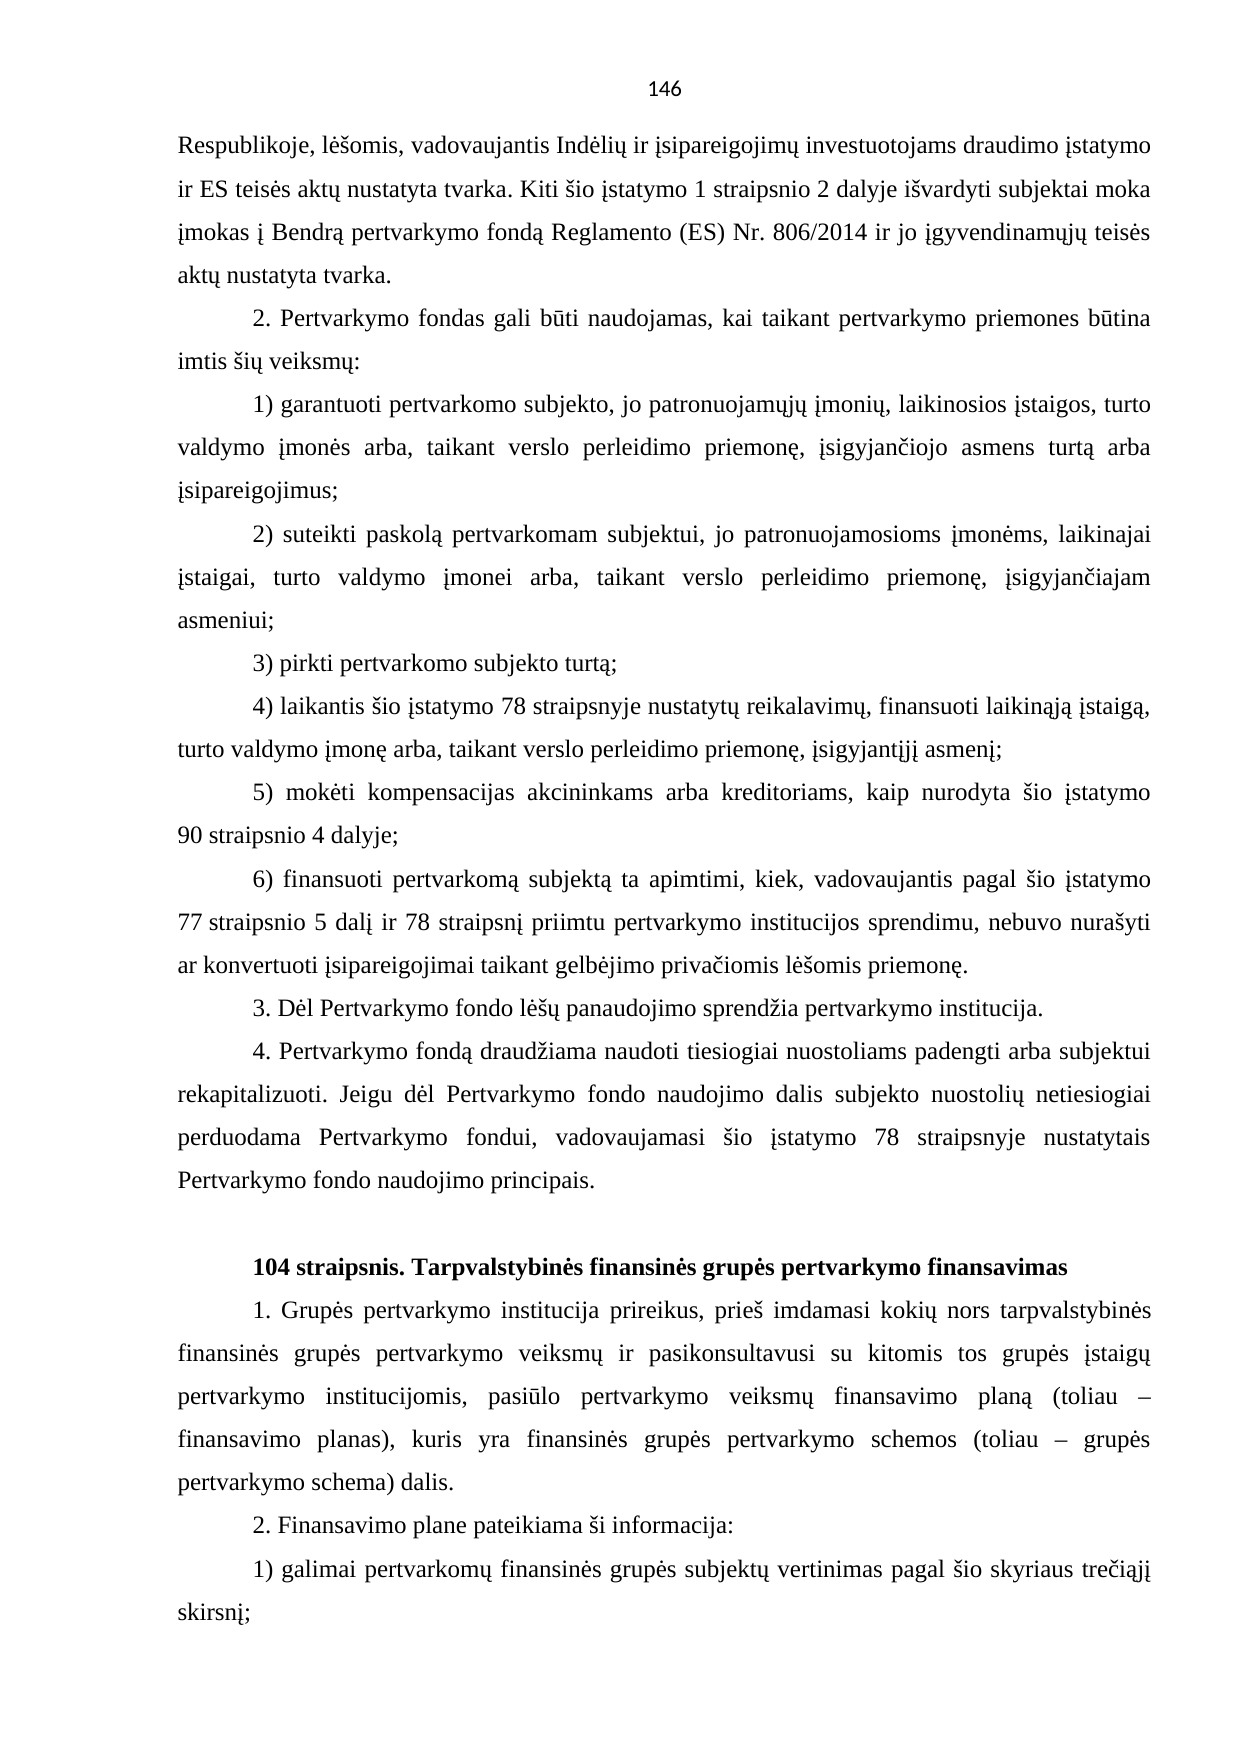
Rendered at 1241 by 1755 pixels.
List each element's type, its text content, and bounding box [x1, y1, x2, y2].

text 2) suteikti paskolą pertvarkomam subjektui, jo patronuojamosioms įmonėms, laikinajai įstaigai, turto valdymo įmonei arba, taikant verslo perleidimo priemonę, įsigyjančiajam asmeniui; [177, 519, 1152, 634]
text 1) galimai pertvarkomų finansinės grupės subjektų vertinimas pagal šio skyriaus trečiąjį skirsnį; [177, 1554, 1152, 1626]
text 4) laikantis šio įstatymo 78 straipsnyje nustatytų reikalavimų, finansuoti laikinąją įstaigą, turto valdymo įmonę arba, taikant verslo perleidimo priemonę, įsigyjantįjį asmenį; [177, 691, 1152, 763]
text 6) finansuoti pertvarkomą subjektą ta apimtimi, kiek, vadovaujantis pagal šio įstatymo 77 straipsnio 5 dalį ir 78 straipsnį priimtu pertvarkymo institucijos sprendimu, nebuvo nurašyti ar konvertuoti įsipareigojimai taikant gelbėjimo privačiomis lėšomis priemonę. [177, 864, 1152, 979]
text 4. Pertvarkymo fondą draudžiama naudoti tiesiogiai nuostoliams padengti arba subjektui rekapitalizuoti. Jeigu dėl Pertvarkymo fondo naudojimo dalis subjekto nuostolių netiesiogiai perduodama Pertvarkymo fondui, vadovaujamasi šio įstatymo 78 straipsnyje nustatytais Pertvarkymo fondo naudojimo principais. [177, 1036, 1152, 1194]
text 3) pirkti pertvarkomo subjekto turtą; [177, 648, 1152, 677]
text 2. Pertvarkymo fondas gali būti naudojamas, kai taikant pertvarkymo priemones būtina imtis šių veiksmų: [177, 303, 1152, 375]
text 3. Dėl Pertvarkymo fondo lėšų panaudojimo sprendžia pertvarkymo institucija. [177, 993, 1152, 1022]
text Respublikoje, lėšomis, vadovaujantis Indėlių ir įsipareigojimų investuotojams draudimo įstatymo ir ES teisės aktų nustatyta tvarka. Kiti šio įstatymo 1 straipsnio 2 dalyje išvardyti subjektai moka įmokas į Bendrą pertvarkymo fondą Reglamento (ES) Nr. 806/2014 ir jo įgyvendinamųjų teisės aktų nustatyta tvarka. [177, 131, 1152, 289]
text 5) mokėti kompensacijas akcininkams arba kreditoriams, kaip nurodyta šio įstatymo 90 straipsnio 4 dalyje; [177, 777, 1152, 849]
text 104 straipsnis. Tarpvalstybinės finansinės grupės pertvarkymo finansavimas [177, 1252, 1152, 1281]
text 1. Grupės pertvarkymo institucija prireikus, prieš imdamasi kokių nors tarpvalstybinės finansinės grupės pertvarkymo veiksmų ir pasikonsultavusi su kitomis tos grupės įstaigų pertvarkymo institucijomis, pasiūlo pertvarkymo veiksmų finansavimo planą (toliau – finansavimo planas), kuris yra finansinės grupės pertvarkymo schemos (toliau – grupės pertvarkymo schema) dalis. [177, 1295, 1152, 1496]
text 1) garantuoti pertvarkomo subjekto, jo patronuojamųjų įmonių, laikinosios įstaigos, turto valdymo įmonės arba, taikant verslo perleidimo priemonę, įsigyjančiojo asmens turtą arba įsipareigojimus; [177, 389, 1152, 504]
text 2. Finansavimo plane pateikiama ši informacija: [177, 1511, 1152, 1539]
